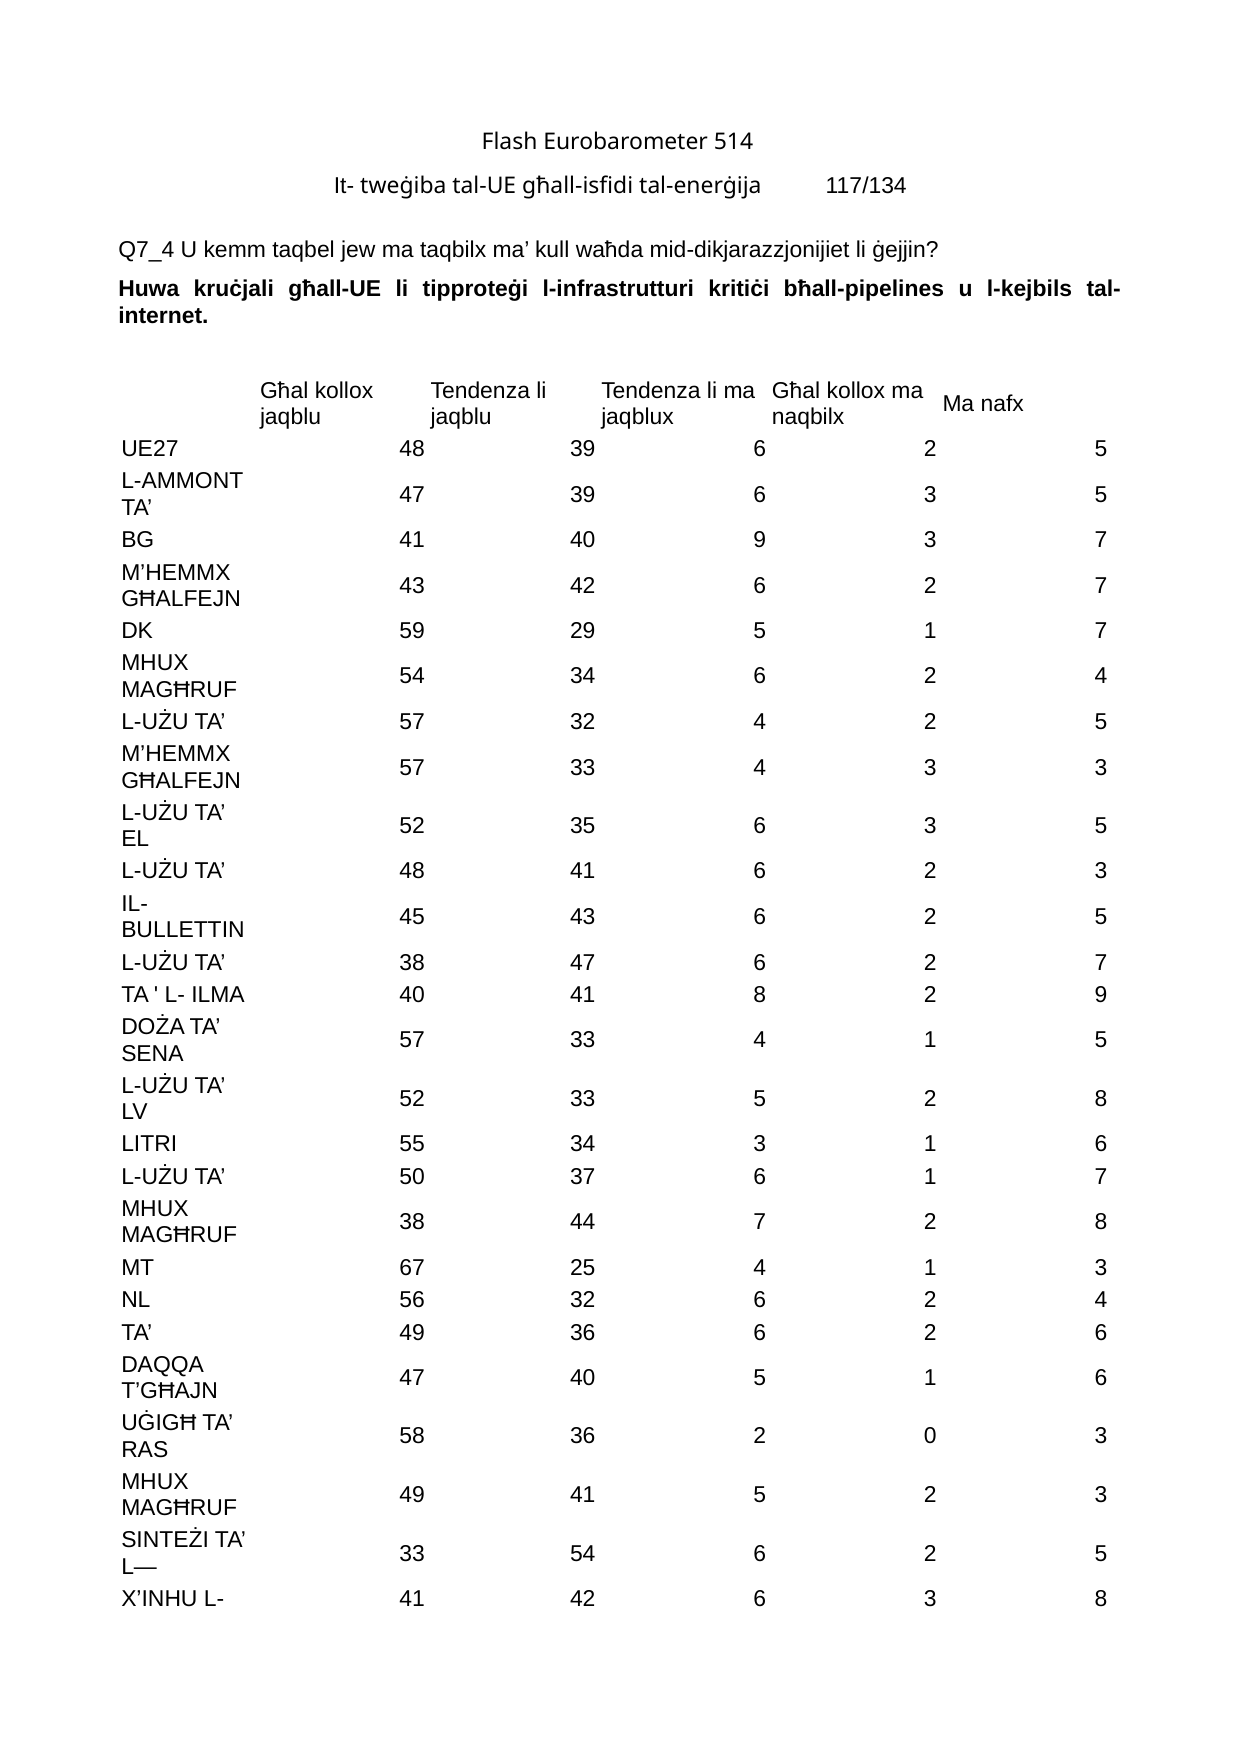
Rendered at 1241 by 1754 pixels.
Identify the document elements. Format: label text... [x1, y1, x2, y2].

table_cell 29 [428, 614, 598, 646]
table_cell 3 [598, 1127, 769, 1160]
table_cell X’INHU L- [118, 1582, 257, 1614]
table_cell 3 [769, 1582, 939, 1614]
table_cell 5 [598, 1465, 769, 1523]
table_cell SINTEŻI TA’ L— [118, 1524, 257, 1582]
table_cell 45 [257, 887, 427, 945]
table_cell 1 [769, 1348, 939, 1406]
table_cell 6 [598, 1315, 769, 1348]
table_cell IL-BULLETTIN [118, 887, 257, 945]
table_cell 8 [939, 1582, 1110, 1614]
table_cell 3 [939, 1251, 1110, 1283]
table_cell 41 [428, 1465, 598, 1523]
table_cell 5 [939, 432, 1110, 464]
table_cell L-UŻU TA’ [118, 1160, 257, 1192]
table_cell 5 [939, 796, 1110, 854]
table_cell 54 [428, 1524, 598, 1582]
table_cell 54 [257, 646, 427, 705]
table_cell 6 [598, 432, 769, 464]
table_cell 5 [939, 465, 1110, 523]
table_cell 50 [257, 1160, 427, 1192]
table_cell 43 [428, 887, 598, 945]
table_cell 0 [769, 1406, 939, 1465]
table_cell NL [118, 1283, 257, 1315]
table_cell 6 [598, 646, 769, 705]
table_cell L-UŻU TA’ [118, 855, 257, 887]
table_cell 1 [769, 1127, 939, 1160]
table_cell 5 [939, 705, 1110, 737]
table_cell 2 [769, 1315, 939, 1348]
table_cell 6 [598, 556, 769, 614]
table_cell DAQQA T’GĦAJN [118, 1348, 257, 1406]
table_cell 37 [428, 1160, 598, 1192]
table_cell 41 [428, 855, 598, 887]
table_header Għal kollox ma naqbilx [769, 374, 939, 432]
table_cell 3 [939, 855, 1110, 887]
table_cell 38 [257, 945, 427, 978]
table_cell 67 [257, 1251, 427, 1283]
table_cell 41 [257, 1582, 427, 1614]
table_cell 2 [769, 705, 939, 737]
table_cell 49 [257, 1315, 427, 1348]
table_header Tendenza li jaqblu [428, 374, 598, 432]
table_cell 33 [428, 738, 598, 796]
table_cell TA’ [118, 1315, 257, 1348]
table_cell 2 [769, 1283, 939, 1315]
table_cell 3 [769, 738, 939, 796]
table_header Tendenza li ma jaqblux [598, 374, 769, 432]
table_cell 42 [428, 1582, 598, 1614]
table_cell 2 [769, 1524, 939, 1582]
table_cell UE27 [118, 432, 257, 464]
table_cell 2 [769, 978, 939, 1010]
table_cell 25 [428, 1251, 598, 1283]
table_cell 39 [428, 432, 598, 464]
table_cell 4 [598, 1010, 769, 1069]
table_cell 57 [257, 705, 427, 737]
table_cell 4 [598, 705, 769, 737]
table_cell BG [118, 523, 257, 556]
table_cell 5 [939, 1524, 1110, 1582]
table_cell 56 [257, 1283, 427, 1315]
table_cell 57 [257, 738, 427, 796]
table_cell MHUX MAGĦRUF [118, 1465, 257, 1523]
table_cell 36 [428, 1406, 598, 1465]
table_cell 34 [428, 1127, 598, 1160]
table_cell 48 [257, 855, 427, 887]
table_cell 4 [598, 738, 769, 796]
table_cell 1 [769, 1010, 939, 1069]
table_cell 58 [257, 1406, 427, 1465]
text Huwa kruċjali għall-UE li tipproteġi l-infrastrutturi kritiċi bħall-pipelines u l-kejbils tal-internet. [118, 275, 1122, 328]
text Q7_4 U kemm taqbel jew ma taqbilx ma’ kull waħda mid-dikjarazzjonijiet li ġejjin? [118, 236, 1122, 262]
table_cell 9 [939, 978, 1110, 1010]
table_cell 59 [257, 614, 427, 646]
table_cell MHUX MAGĦRUF [118, 1192, 257, 1251]
table_cell 44 [428, 1192, 598, 1251]
table_cell 2 [769, 855, 939, 887]
table_cell 2 [769, 945, 939, 978]
table_cell 2 [598, 1406, 769, 1465]
table_cell 6 [598, 1283, 769, 1315]
table_cell 6 [598, 1582, 769, 1614]
table_cell 6 [598, 1524, 769, 1582]
table_cell 2 [769, 1465, 939, 1523]
table_cell 5 [598, 614, 769, 646]
table_cell 7 [939, 523, 1110, 556]
table_cell 7 [939, 556, 1110, 614]
table_header Ma nafx [939, 374, 1110, 432]
table_cell 48 [257, 432, 427, 464]
table_cell 3 [769, 796, 939, 854]
table_cell 57 [257, 1010, 427, 1069]
table_cell LITRI [118, 1127, 257, 1160]
table_cell 6 [598, 796, 769, 854]
table_cell 4 [939, 1283, 1110, 1315]
table_cell 40 [257, 978, 427, 1010]
table_cell 2 [769, 646, 939, 705]
table_cell L-UŻU TA’ [118, 705, 257, 737]
table_cell 41 [428, 978, 598, 1010]
table_cell 1 [769, 614, 939, 646]
table_cell 7 [939, 945, 1110, 978]
table_cell 40 [428, 523, 598, 556]
table_cell 36 [428, 1315, 598, 1348]
table_cell 2 [769, 432, 939, 464]
table_cell 8 [939, 1069, 1110, 1127]
table_cell 6 [598, 855, 769, 887]
table_cell 33 [428, 1069, 598, 1127]
table_cell 6 [939, 1315, 1110, 1348]
table_cell 35 [428, 796, 598, 854]
table_cell 6 [598, 1160, 769, 1192]
table_cell M’HEMMX GĦALFEJN [118, 738, 257, 796]
table_cell UĠIGĦ TA’ RAS [118, 1406, 257, 1465]
table_cell 2 [769, 1069, 939, 1127]
table_cell 8 [598, 978, 769, 1010]
table_cell 39 [428, 465, 598, 523]
table_cell L-UŻU TA’ EL [118, 796, 257, 854]
table_cell 2 [769, 556, 939, 614]
table_cell 33 [428, 1010, 598, 1069]
table_cell MT [118, 1251, 257, 1283]
table_cell 47 [428, 945, 598, 978]
table_cell 9 [598, 523, 769, 556]
table_cell 49 [257, 1465, 427, 1523]
table_header [118, 374, 257, 432]
table_cell 38 [257, 1192, 427, 1251]
table_cell 33 [257, 1524, 427, 1582]
table_cell 34 [428, 646, 598, 705]
table_cell 5 [939, 1010, 1110, 1069]
table_cell 4 [939, 646, 1110, 705]
table_cell TA ' L- ILMA [118, 978, 257, 1010]
table_cell 4 [598, 1251, 769, 1283]
table_cell 40 [428, 1348, 598, 1406]
table_cell M’HEMMX GĦALFEJN [118, 556, 257, 614]
table_cell 43 [257, 556, 427, 614]
table_cell 47 [257, 1348, 427, 1406]
table_cell 3 [939, 1465, 1110, 1523]
table_cell 5 [939, 887, 1110, 945]
table_cell 1 [769, 1160, 939, 1192]
table_cell 1 [769, 1251, 939, 1283]
table_cell 8 [939, 1192, 1110, 1251]
table_cell 3 [939, 1406, 1110, 1465]
table_cell 7 [939, 614, 1110, 646]
table_cell 42 [428, 556, 598, 614]
table_cell 6 [939, 1348, 1110, 1406]
table_cell 55 [257, 1127, 427, 1160]
table_cell 6 [598, 465, 769, 523]
table_cell 5 [598, 1069, 769, 1127]
table_cell 3 [769, 465, 939, 523]
table_cell 6 [598, 945, 769, 978]
table_cell 47 [257, 465, 427, 523]
table_cell 5 [598, 1348, 769, 1406]
table_cell L-UŻU TA’ LV [118, 1069, 257, 1127]
table_cell 52 [257, 796, 427, 854]
table_header Għal kollox jaqblu [257, 374, 427, 432]
table_cell 3 [939, 738, 1110, 796]
table_cell 3 [769, 523, 939, 556]
table_cell 41 [257, 523, 427, 556]
table_cell 2 [769, 887, 939, 945]
table_cell DK [118, 614, 257, 646]
table_cell 6 [598, 887, 769, 945]
table_cell 32 [428, 705, 598, 737]
table_cell 7 [939, 1160, 1110, 1192]
table_cell 6 [939, 1127, 1110, 1160]
table_cell L-AMMONT TA’ [118, 465, 257, 523]
table_cell 32 [428, 1283, 598, 1315]
table_cell 7 [598, 1192, 769, 1251]
table_cell MHUX MAGĦRUF [118, 646, 257, 705]
table_cell 2 [769, 1192, 939, 1251]
table_cell 52 [257, 1069, 427, 1127]
table_cell L-UŻU TA’ [118, 945, 257, 978]
table_cell DOŻA TA’ SENA [118, 1010, 257, 1069]
